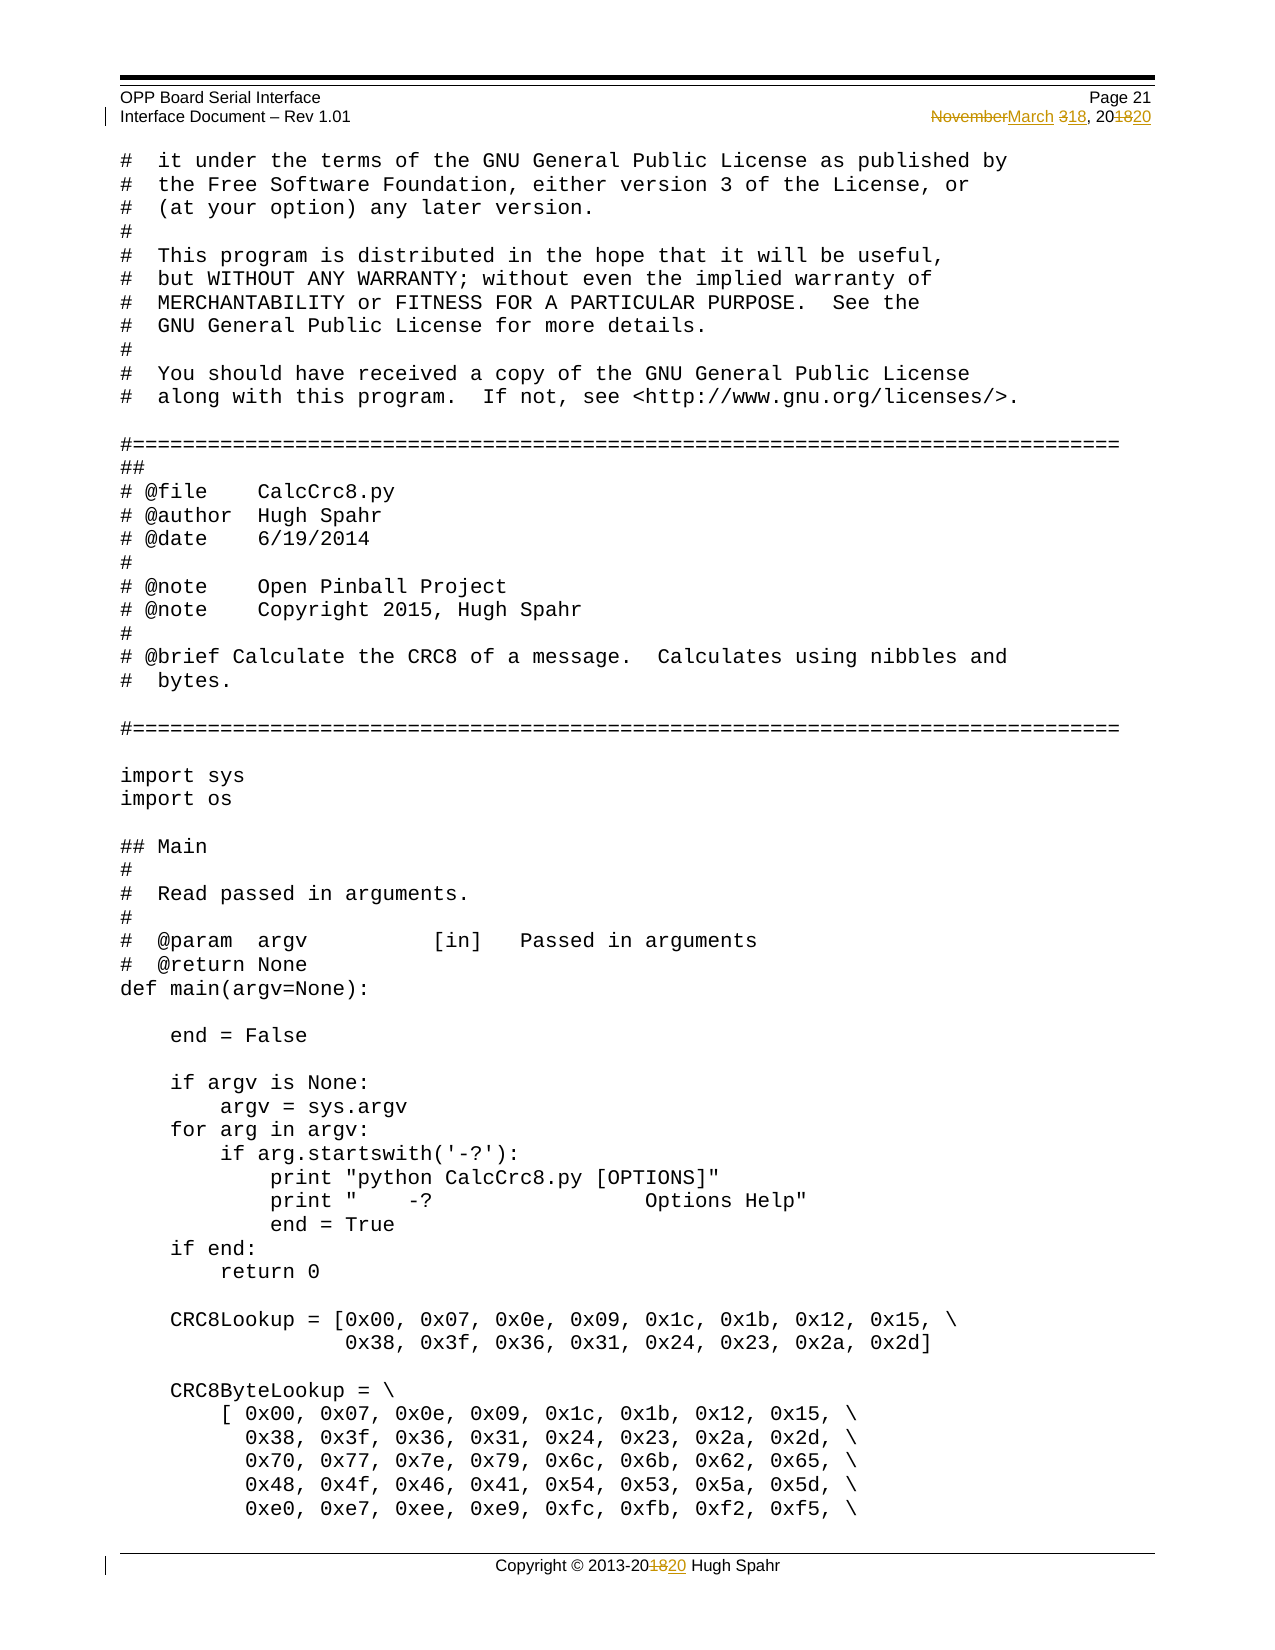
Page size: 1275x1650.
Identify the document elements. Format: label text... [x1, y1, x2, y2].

text #=============================================================================== [120, 434, 1155, 457]
text if end: [120, 1238, 1155, 1261]
text # [120, 907, 1155, 930]
text # it under the terms of the GNU General Public License as published by [120, 150, 1155, 174]
text argv = sys.argv [120, 1096, 1155, 1119]
text 0x70, 0x77, 0x7e, 0x79, 0x6c, 0x6b, 0x62, 0x65, \ [120, 1451, 1155, 1474]
text # @note Open Pinball Project [120, 576, 1155, 599]
text ## [120, 457, 1155, 481]
text # @note Copyright 2015, Hugh Spahr [120, 599, 1155, 623]
text # GNU General Public License for more details. [120, 316, 1155, 339]
text return 0 [120, 1261, 1155, 1285]
text end = False [120, 1025, 1155, 1048]
text # bytes. [120, 670, 1155, 694]
text CRC8Lookup = [0x00, 0x07, 0x0e, 0x09, 0x1c, 0x1b, 0x12, 0x15, \ [120, 1309, 1155, 1332]
text [ 0x00, 0x07, 0x0e, 0x09, 0x1c, 0x1b, 0x12, 0x15, \ [120, 1403, 1155, 1427]
text # [120, 339, 1155, 363]
text import sys [120, 765, 1155, 788]
text # @return None [120, 954, 1155, 978]
text # MERCHANTABILITY or FITNESS FOR A PARTICULAR PURPOSE. See the [120, 292, 1155, 316]
text end = True [120, 1214, 1155, 1238]
text CRC8ByteLookup = \ [120, 1379, 1155, 1403]
text if argv is None: [120, 1072, 1155, 1096]
text for arg in argv: [120, 1119, 1155, 1143]
text # (at your option) any later version. [120, 197, 1155, 221]
text # @date 6/19/2014 [120, 528, 1155, 552]
text print " -? Options Help" [120, 1190, 1155, 1214]
text # This program is distributed in the hope that it will be useful, [120, 244, 1155, 268]
text def main(argv=None): [120, 978, 1155, 1001]
text # @author Hugh Spahr [120, 505, 1155, 528]
text import os [120, 788, 1155, 812]
text 0x38, 0x3f, 0x36, 0x31, 0x24, 0x23, 0x2a, 0x2d, \ [120, 1427, 1155, 1451]
text # @brief Calculate the CRC8 of a message. Calculates using nibbles and [120, 647, 1155, 670]
text # Read passed in arguments. [120, 883, 1155, 907]
text 0x48, 0x4f, 0x46, 0x41, 0x54, 0x53, 0x5a, 0x5d, \ [120, 1474, 1155, 1498]
text # You should have received a copy of the GNU General Public License [120, 363, 1155, 386]
text # [120, 623, 1155, 647]
text # @file CalcCrc8.py [120, 481, 1155, 505]
text if arg.startswith('-?'): [120, 1143, 1155, 1167]
text # @param argv [in] Passed in arguments [120, 930, 1155, 954]
text # [120, 221, 1155, 244]
text # the Free Software Foundation, either version 3 of the License, or [120, 174, 1155, 197]
text # but WITHOUT ANY WARRANTY; without even the implied warranty of [120, 268, 1155, 292]
text # [120, 859, 1155, 883]
text # along with this program. If not, see <http://www.gnu.org/licenses/>. [120, 386, 1155, 410]
text #=============================================================================== [120, 717, 1155, 741]
text 0x38, 0x3f, 0x36, 0x31, 0x24, 0x23, 0x2a, 0x2d] [120, 1332, 1155, 1356]
text print "python CalcCrc8.py [OPTIONS]" [120, 1167, 1155, 1190]
text # [120, 552, 1155, 576]
text 0xe0, 0xe7, 0xee, 0xe9, 0xfc, 0xfb, 0xf2, 0xf5, \ [120, 1498, 1155, 1521]
text ## Main [120, 836, 1155, 859]
